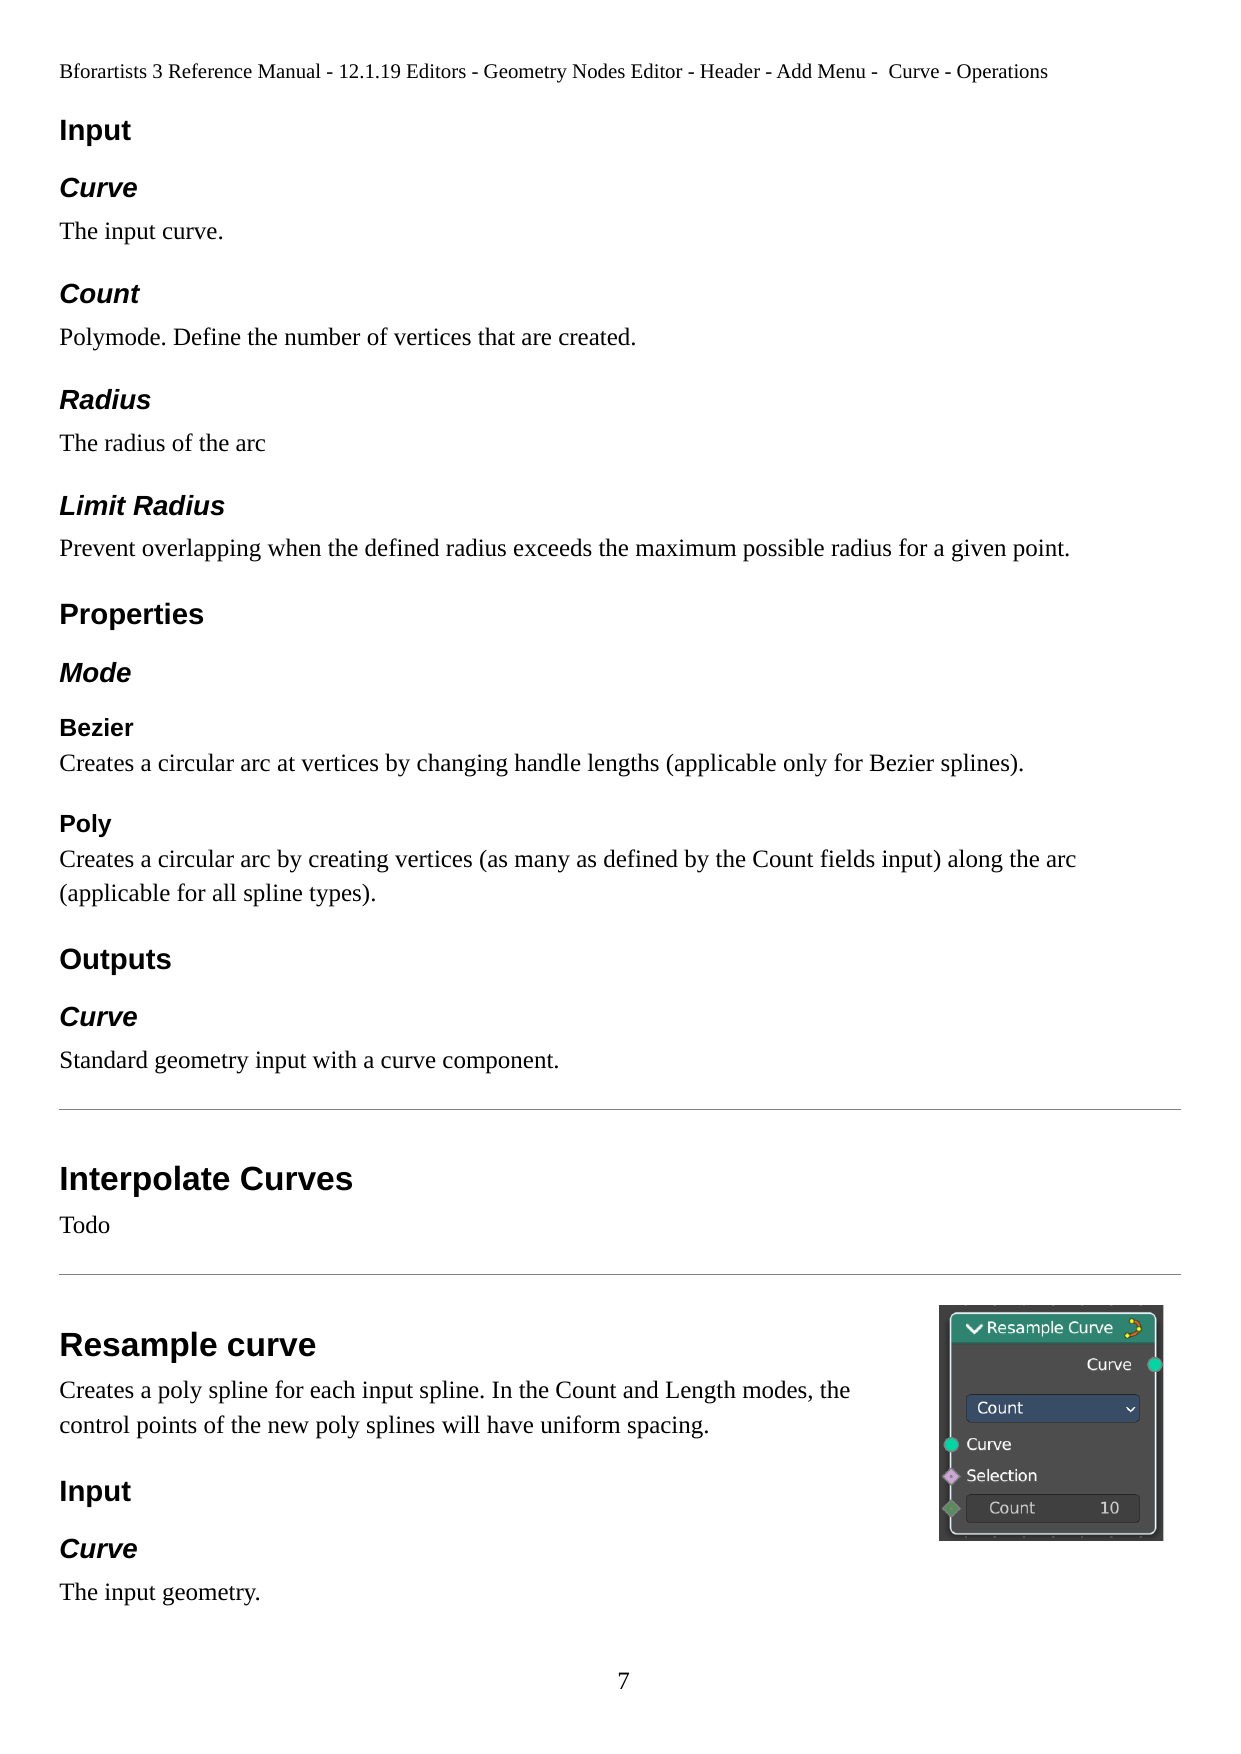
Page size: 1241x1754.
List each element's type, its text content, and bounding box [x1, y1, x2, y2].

subtitle Radius [59, 383, 1181, 415]
subtitle Input [59, 113, 1181, 146]
subtitle Mode [59, 656, 1181, 688]
subtitle Interpolate Curves [59, 1159, 1181, 1198]
subtitle Resample curve [59, 1324, 939, 1363]
subtitle [1164, 1324, 1181, 1363]
text Todo [59, 1210, 1181, 1239]
subtitle Outputs [59, 942, 1181, 976]
subtitle Input [59, 1474, 939, 1507]
subtitle Curve [59, 1001, 1181, 1033]
text Prevent overlapping when the defined radius exceeds the maximum possible radius for a given point. [59, 533, 1181, 562]
picture [939, 1305, 1164, 1541]
text Creates a circular arc at vertices by changing handle lengths (applicable only for Bezier splines). [59, 748, 1181, 776]
text Creates a circular arc by creating vertices (as many as defined by the Count fields input) along the arc (applicable for all spline types). [59, 844, 1181, 907]
text Creates a poly spline for each input spline. In the Count and Length modes, the control points of the new poly splines will have uniform spacing. [59, 1376, 939, 1439]
subtitle Count [59, 277, 1181, 309]
text The input curve. [59, 216, 1181, 244]
subtitle Poly [59, 809, 1181, 838]
subtitle [1164, 1474, 1181, 1507]
text Polymode. Define the number of vertices that are created. [59, 322, 1181, 350]
text Standard geometry input with a curve component. [59, 1045, 1181, 1074]
text The input geometry. [59, 1577, 1181, 1606]
subtitle Bezier [59, 713, 1181, 741]
text The radius of the arc [59, 428, 1181, 456]
subtitle Properties [59, 597, 1181, 631]
subtitle Curve [59, 171, 1181, 203]
subtitle Curve [59, 1532, 1181, 1564]
subtitle Limit Radius [59, 489, 1181, 521]
